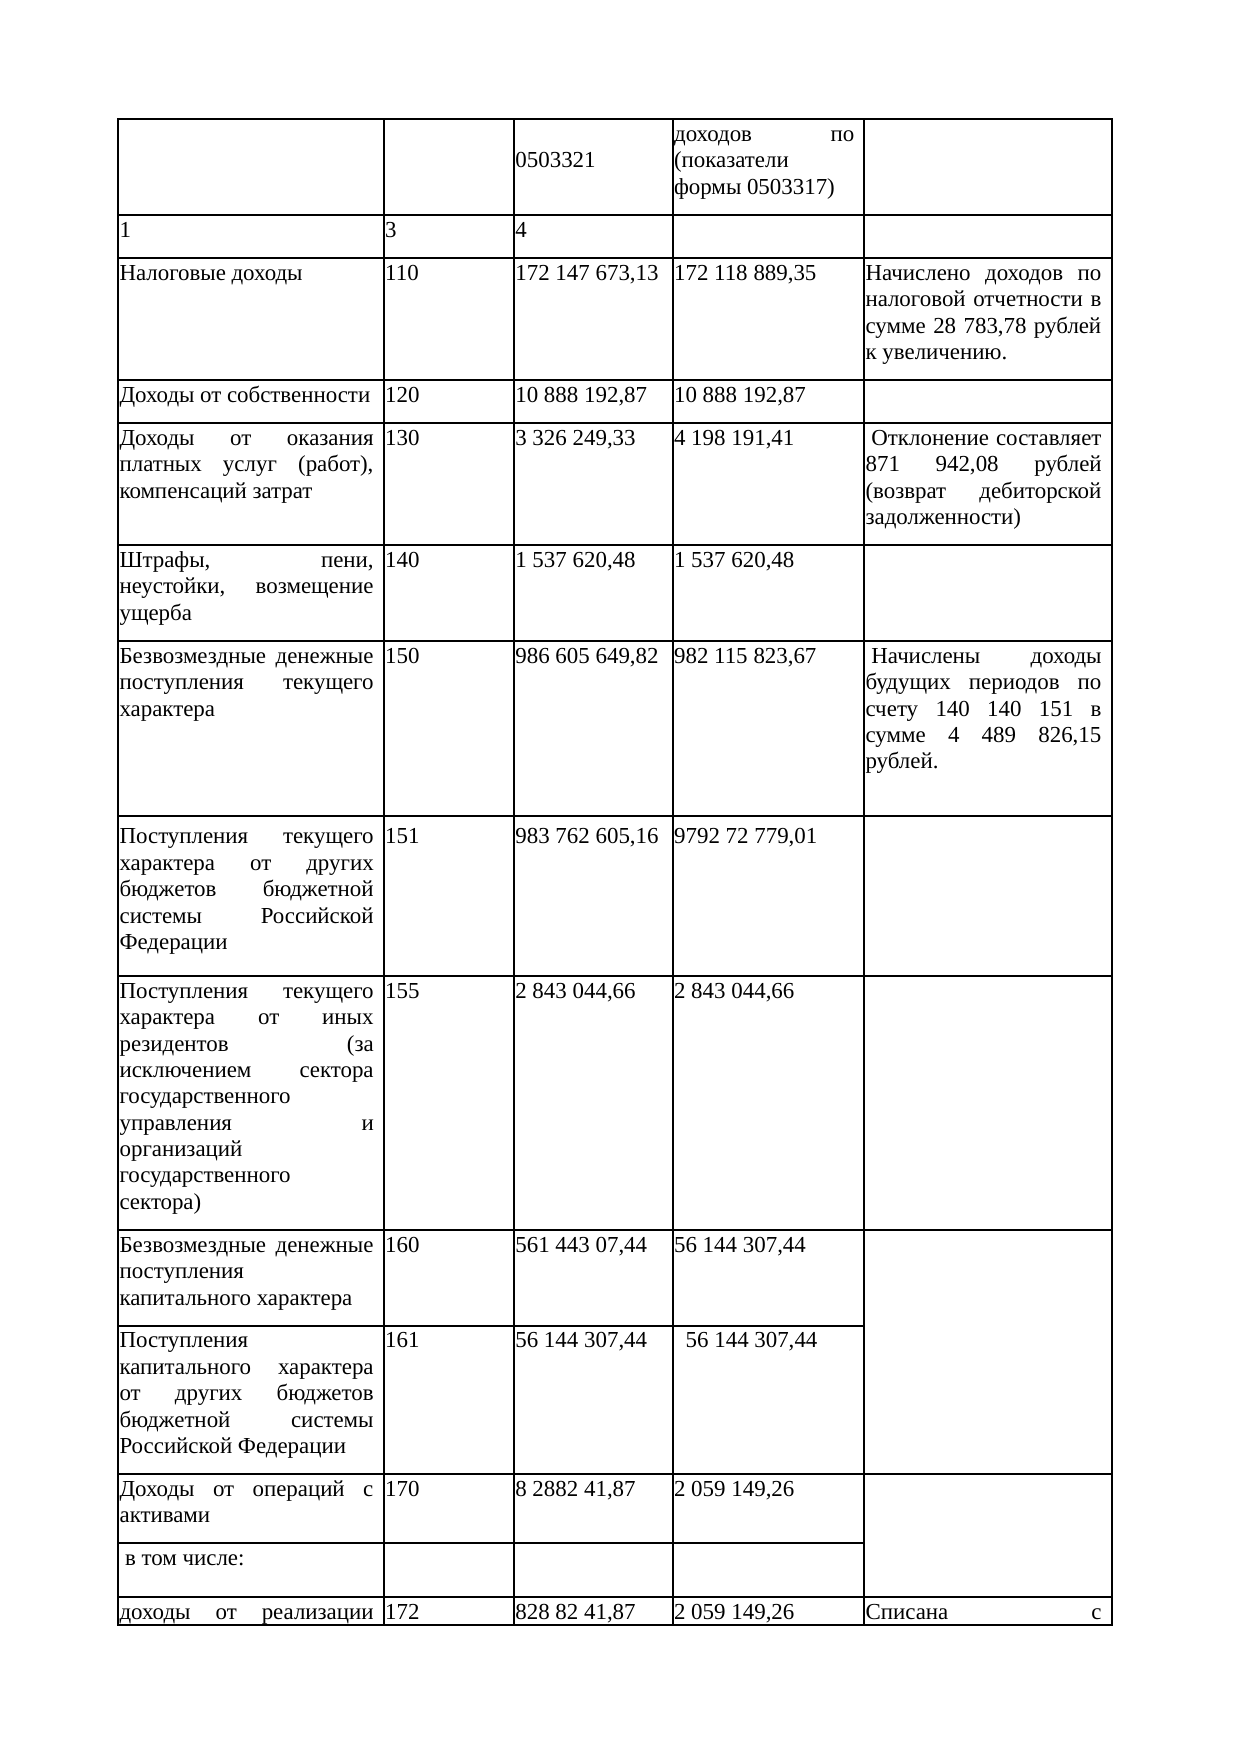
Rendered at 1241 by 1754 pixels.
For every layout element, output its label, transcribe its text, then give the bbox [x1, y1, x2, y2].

table_cell 3 326 249,33 [515, 424, 672, 544]
table_header [385, 120, 513, 214]
table_cell [865, 817, 1111, 975]
table_cell Налоговые доходы [119, 259, 383, 379]
table_cell 561 443 07,44 [515, 1231, 672, 1324]
table_cell Поступления капитального характера от других бюджетов бюджетной системы Российской Федерации [119, 1327, 383, 1473]
table_cell 3 [385, 216, 513, 257]
table_header доходов по (показатели формы 0503317) [674, 120, 863, 214]
table_cell Начислены доходы будущих периодов по счету 140 140 151 в сумме 4 489 826,15 рублей. [865, 642, 1111, 814]
table_cell 140 [385, 546, 513, 640]
table_cell 9792 72 779,01 [674, 817, 863, 975]
table_cell 2 843 044,66 [515, 977, 672, 1229]
table_cell Доходы от собственности [119, 381, 383, 422]
table_cell доходы от реализации [119, 1598, 383, 1624]
table_cell [865, 546, 1111, 640]
table_cell 56 144 307,44 [515, 1327, 672, 1473]
table_cell [515, 1544, 672, 1596]
table_cell Безвозмездные денежные поступления капитального характера [119, 1231, 383, 1324]
table_cell 828 82 41,87 [515, 1598, 672, 1624]
table_cell [865, 216, 1111, 257]
table_cell Доходы от операций с активами [119, 1475, 383, 1542]
table_cell 10 888 192,87 [674, 381, 863, 422]
table_cell 2 843 044,66 [674, 977, 863, 1229]
table_cell в том числе: [119, 1544, 383, 1596]
table_header [119, 120, 383, 214]
table_cell [674, 216, 863, 257]
table_cell 110 [385, 259, 513, 379]
table_cell 10 888 192,87 [515, 381, 672, 422]
table_cell 120 [385, 381, 513, 422]
table_cell [865, 977, 1111, 1229]
table_cell 130 [385, 424, 513, 544]
table_cell 4 [515, 216, 672, 257]
table_cell 56 144 307,44 [674, 1231, 863, 1324]
table_cell Поступления текущего характера от других бюджетов бюджетной системы Российской Федерации [119, 817, 383, 975]
table_cell Начислено доходов по налоговой отчетности в сумме 28 783,78 рублей к увеличению. [865, 259, 1111, 379]
table_cell 8 2882 41,87 [515, 1475, 672, 1542]
table_cell 1 537 620,48 [674, 546, 863, 640]
table_header [865, 120, 1111, 214]
table_cell Поступления текущего характера от иных резидентов (за исключением сектора государственного управления и организаций государственного сектора) [119, 977, 383, 1229]
table_cell Доходы от оказания платных услуг (работ), компенсаций затрат [119, 424, 383, 544]
table_cell Штрафы, пени, неустойки, возмещение ущерба [119, 546, 383, 640]
table_cell 150 [385, 642, 513, 814]
table_cell 155 [385, 977, 513, 1229]
table_cell [865, 1475, 1111, 1596]
table_cell [674, 1544, 863, 1596]
table_cell [865, 381, 1111, 422]
table_cell Списана с [865, 1598, 1111, 1624]
table_cell 151 [385, 817, 513, 975]
table_header 0503321 [515, 120, 672, 214]
table_cell [385, 1544, 513, 1596]
table_cell 161 [385, 1327, 513, 1473]
table_cell [865, 1231, 1111, 1473]
table_cell 1 [119, 216, 383, 257]
table_cell 983 762 605,16 [515, 817, 672, 975]
table_cell 172 118 889,35 [674, 259, 863, 379]
table_cell 986 605 649,82 [515, 642, 672, 814]
table_cell 172 147 673,13 [515, 259, 672, 379]
table_cell 982 115 823,67 [674, 642, 863, 814]
table_cell 160 [385, 1231, 513, 1324]
table_cell 4 198 191,41 [674, 424, 863, 544]
table_cell 172 [385, 1598, 513, 1624]
table_cell 1 537 620,48 [515, 546, 672, 640]
table_cell Безвозмездные денежные поступления текущего характера [119, 642, 383, 814]
table_cell Отклонение составляет 871 942,08 рублей (возврат дебиторской задолженности) [865, 424, 1111, 544]
table_cell 170 [385, 1475, 513, 1542]
table_cell 2 059 149,26 [674, 1598, 863, 1624]
table_cell 2 059 149,26 [674, 1475, 863, 1542]
table_cell 56 144 307,44 [674, 1327, 863, 1473]
